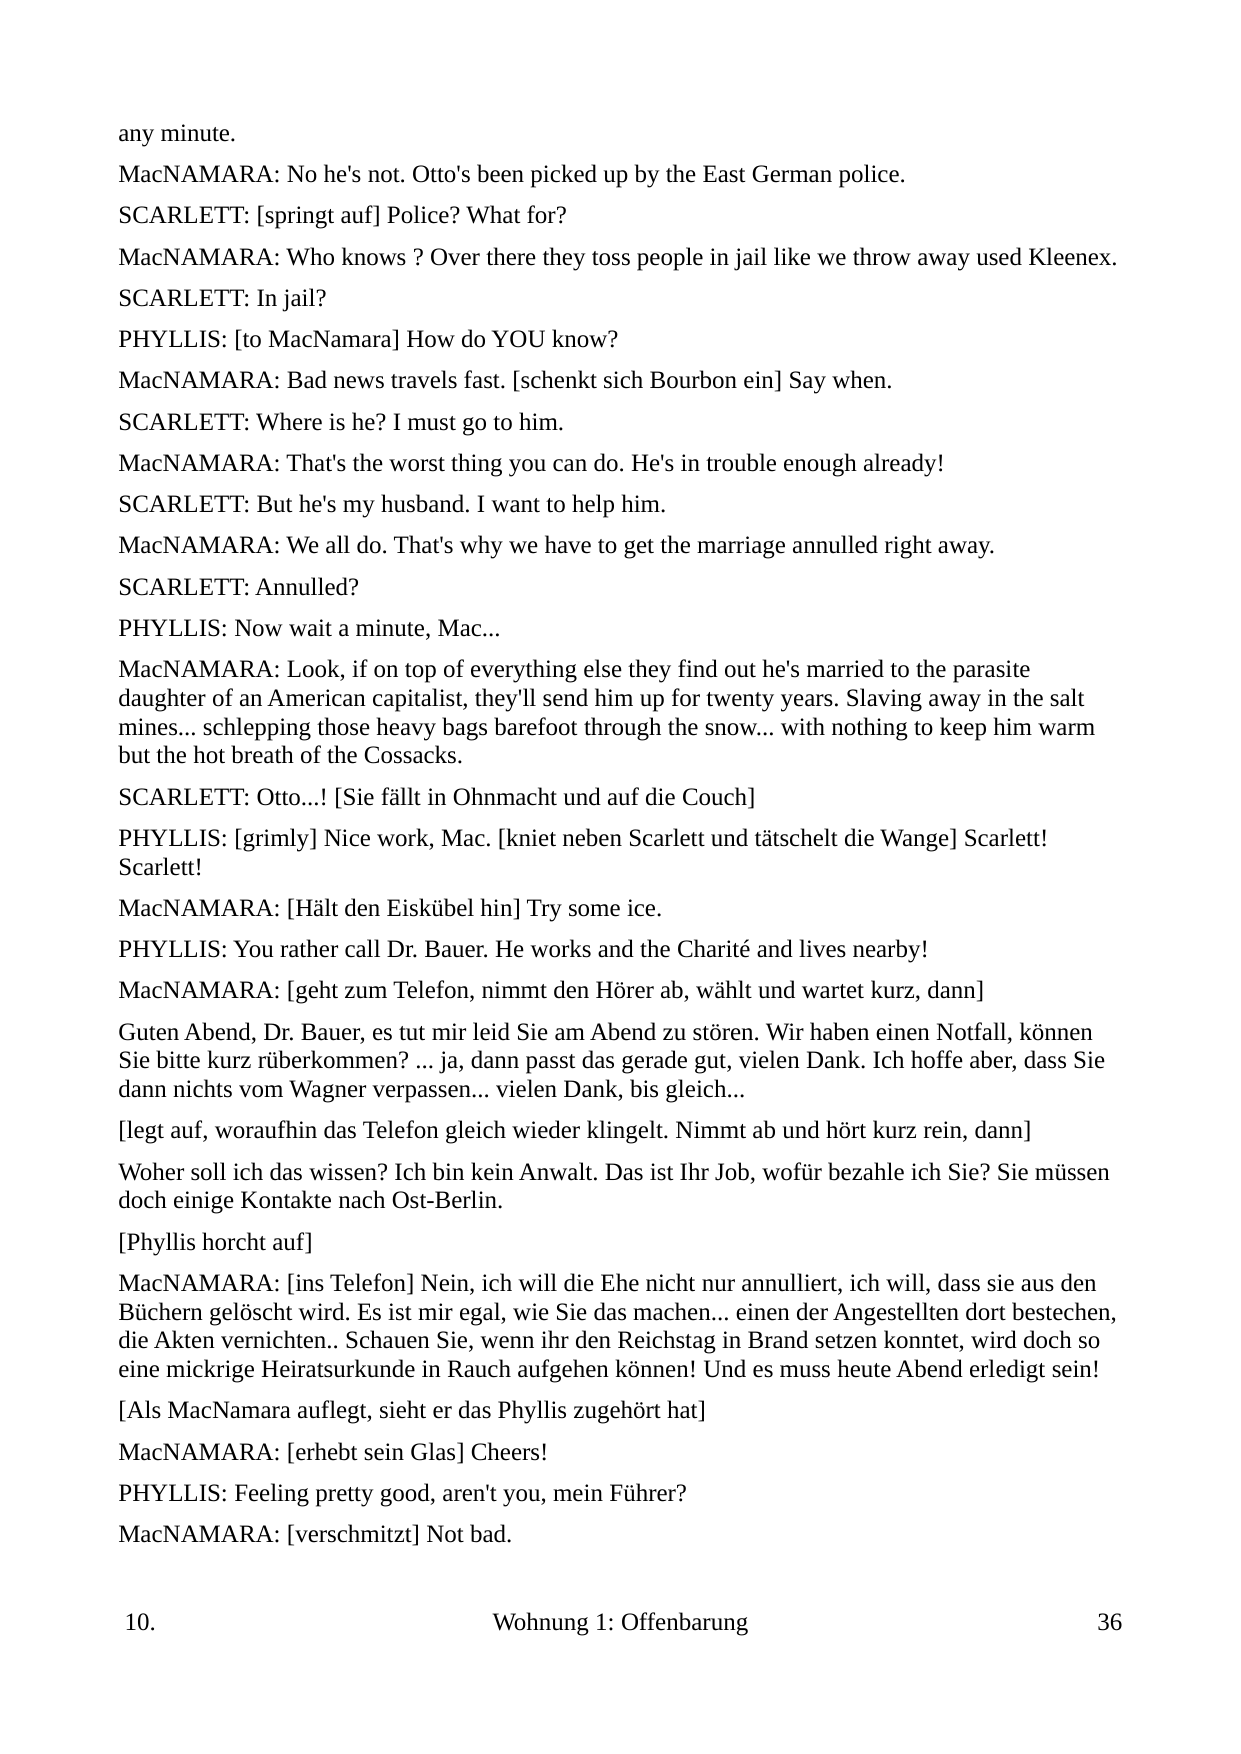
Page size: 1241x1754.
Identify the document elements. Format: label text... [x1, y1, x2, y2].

text PHYLLIS: [grimly] Nice work, Mac. [kniet neben Scarlett und tätschelt die Wange] Scarlett! Scarlett! [118, 823, 1122, 881]
text [Phyllis horcht auf] [118, 1227, 1122, 1256]
text SCARLETT: Otto...! [Sie fällt in Ohnmacht und auf die Couch] [118, 782, 1122, 811]
text MacNAMARA: [ins Telefon] Nein, ich will die Ehe nicht nur annulliert, ich will, dass sie aus den Büchern gelöscht wird. Es ist mir egal, wie Sie das machen... einen der Angestellten dort bestechen, die Akten vernichten.. Schauen Sie, wenn ihr den Reichstag in Brand setzen konntet, wird doch so eine mickrige Heiratsurkunde in Rauch aufgehen können! Und es muss heute Abend erledigt sein! [118, 1268, 1122, 1383]
text MacNAMARA: [geht zum Telefon, nimmt den Hörer ab, wählt und wartet kurz, dann] [118, 976, 1122, 1004]
text MacNAMARA: [verschmitzt] Not bad. [118, 1519, 1122, 1548]
text PHYLLIS: [to MacNamara] How do YOU know? [118, 324, 1122, 353]
text SCARLETT: But he's my husband. I want to help him. [118, 489, 1122, 518]
text MacNAMARA: Who knows ? Over there they toss people in jail like we throw away used Kleenex. [118, 242, 1122, 271]
text PHYLLIS: You rather call Dr. Bauer. He works and the Charité and lives nearby! [118, 934, 1122, 963]
text Woher soll ich das wissen? Ich bin kein Anwalt. Das ist Ihr Job, wofür bezahle ich Sie? Sie müssen doch einige Kontakte nach Ost-Berlin. [118, 1157, 1122, 1214]
text MacNAMARA: [erhebt sein Glas] Cheers! [118, 1437, 1122, 1466]
text MacNAMARA: Look, if on top of everything else they find out he's married to the parasite daughter of an American capitalist, they'll send him up for twenty years. Slaving away in the salt mines... schlepping those heavy bags barefoot through the snow... with nothing to keep him warm but the hot breath of the Cossacks. [118, 654, 1122, 769]
text SCARLETT: Annulled? [118, 572, 1122, 601]
text MacNAMARA: No he's not. Otto's been picked up by the East German police. [118, 159, 1122, 188]
text MacNAMARA: We all do. That's why we have to get the marriage annulled right away. [118, 531, 1122, 559]
text MacNAMARA: [Hält den Eiskübel hin] Try some ice. [118, 893, 1122, 922]
text PHYLLIS: Now wait a minute, Mac... [118, 613, 1122, 642]
text MacNAMARA: That's the worst thing you can do. He's in trouble enough already! [118, 448, 1122, 477]
text SCARLETT: [springt auf] Police? What for? [118, 201, 1122, 229]
text MacNAMARA: Bad news travels fast. [schenkt sich Bourbon ein] Say when. [118, 366, 1122, 394]
text SCARLETT: In jail? [118, 283, 1122, 312]
text any minute. [118, 118, 1122, 147]
text [legt auf, woraufhin das Telefon gleich wieder klingelt. Nimmt ab und hört kurz rein, dann] [118, 1116, 1122, 1144]
text PHYLLIS: Feeling pretty good, aren't you, mein Führer? [118, 1478, 1122, 1507]
text [Als MacNamara auflegt, sieht er das Phyllis zugehört hat] [118, 1396, 1122, 1424]
text Guten Abend, Dr. Bauer, es tut mir leid Sie am Abend zu stören. Wir haben einen Notfall, können Sie bitte kurz rüberkommen? ... ja, dann passt das gerade gut, vielen Dank. Ich hoffe aber, dass Sie dann nichts vom Wagner verpassen... vielen Dank, bis gleich... [118, 1017, 1122, 1103]
text SCARLETT: Where is he? I must go to him. [118, 407, 1122, 436]
